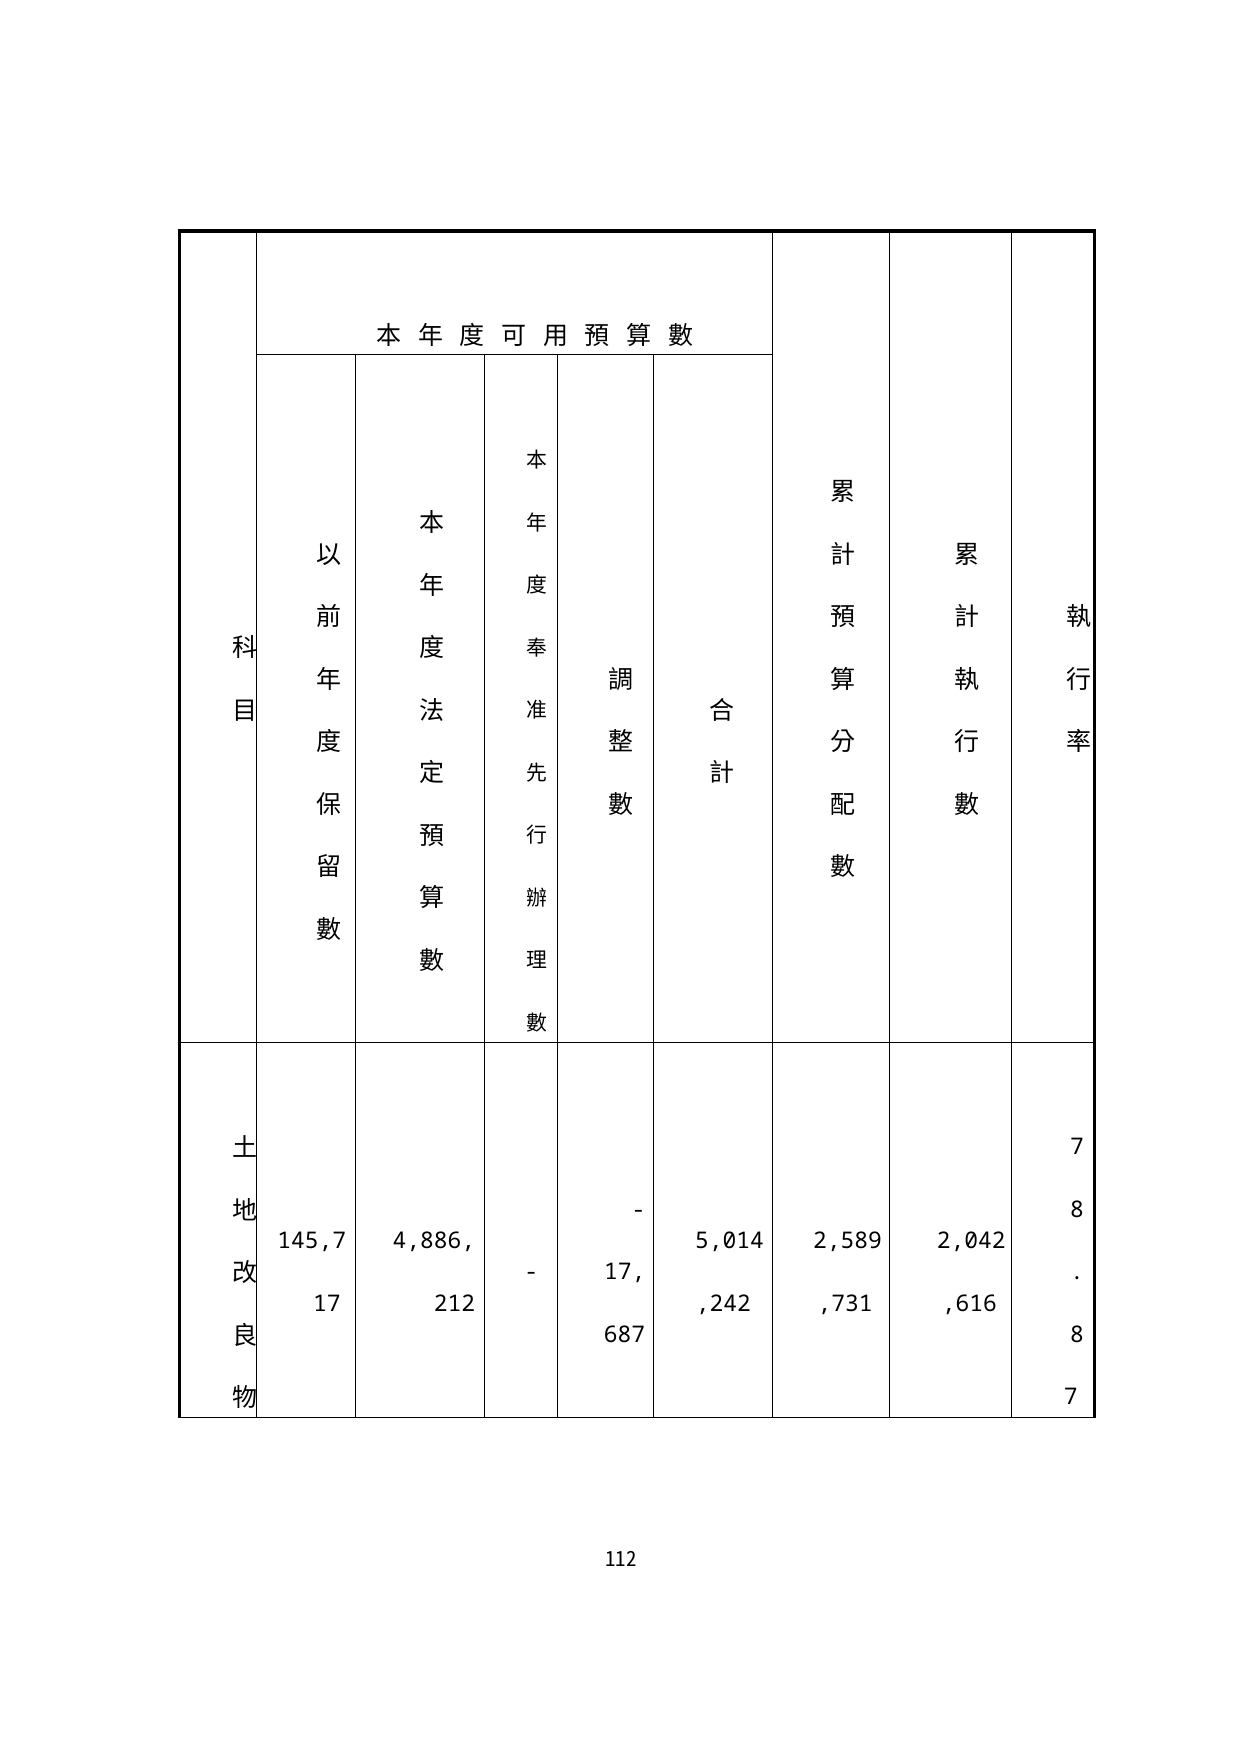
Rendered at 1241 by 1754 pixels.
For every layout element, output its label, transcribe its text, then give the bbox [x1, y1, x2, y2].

table_cell 2,589,731 [773, 1043, 889, 1417]
table_header 本年度可用預算數 [257, 233, 772, 354]
table_cell 調整數 [558, 355, 653, 1042]
table_cell 以前年度保留數 [257, 355, 355, 1042]
table_cell 4,886,212 [356, 1043, 484, 1417]
table_header 執行率 [1012, 233, 1093, 1042]
table_cell 145,717 [257, 1043, 355, 1417]
table_header 科目 [181, 233, 256, 1042]
table_cell 合計 [654, 355, 772, 1042]
table_cell - [485, 1043, 557, 1417]
table_cell 土地改良物 [181, 1043, 256, 1417]
table_cell 78.87 [1012, 1043, 1093, 1417]
table_cell 本年度法定預算數 [356, 355, 484, 1042]
table_header 累計預算分配數 [773, 233, 889, 1042]
table_cell 本年度奉准先行辦理數 [485, 355, 557, 1042]
table_cell 2,042,616 [890, 1043, 1011, 1417]
table_cell -17,687 [558, 1043, 653, 1417]
table_cell 5,014,242 [654, 1043, 772, 1417]
table_header 累計執行數 [890, 233, 1011, 1042]
